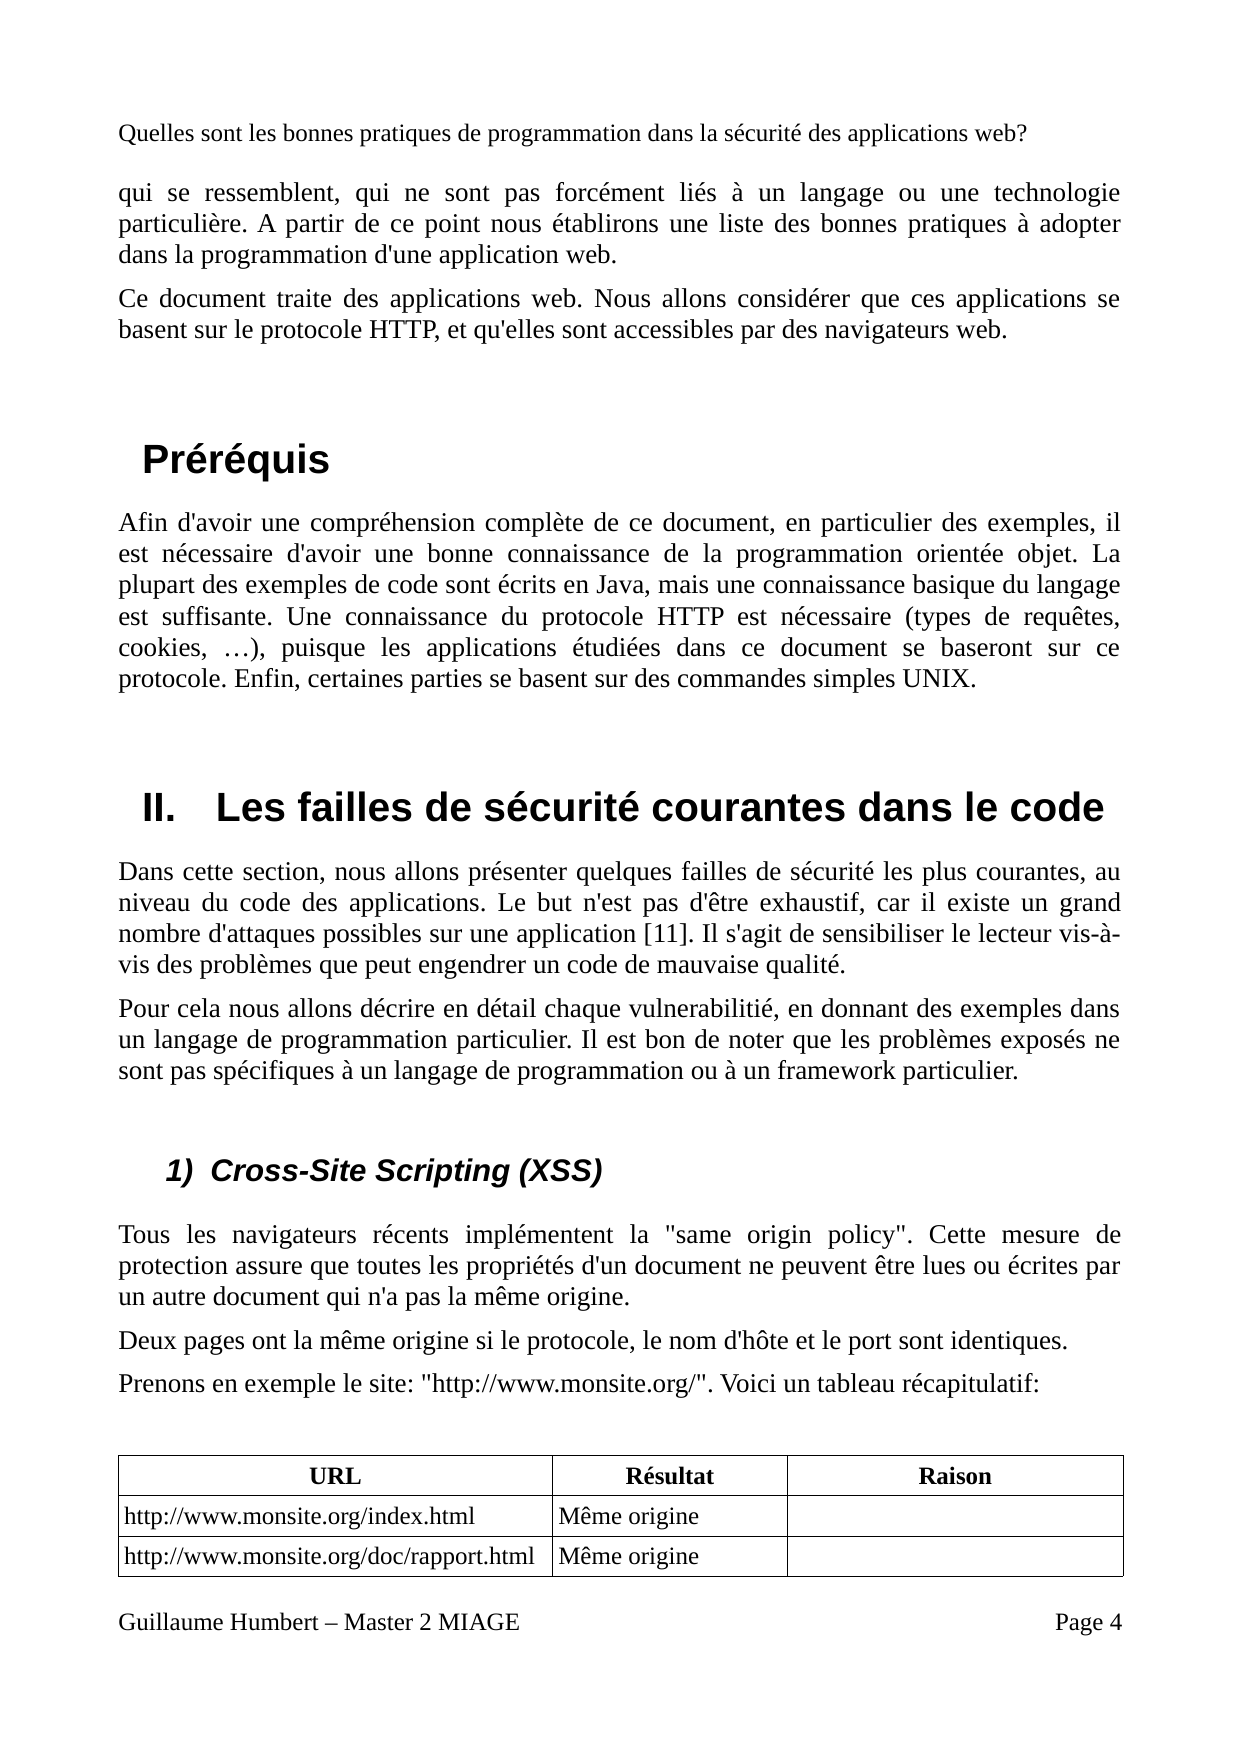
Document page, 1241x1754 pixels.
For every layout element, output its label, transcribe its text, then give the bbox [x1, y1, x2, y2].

subtitle Les failles de sécurité courantes dans le code [142, 783, 1122, 830]
text Pour cela nous allons décrire en détail chaque vulnerabilitié, en donnant des exemples dans un langage de programmation particulier. Il est bon de noter que les problèmes exposés ne sont pas spécifiques à un langage de programmation ou à un framework particulier. [118, 992, 1122, 1085]
table_cell http://www.monsite.org/index.html [119, 1496, 552, 1536]
table_cell http://www.monsite.org/doc/rapport.html [119, 1537, 552, 1576]
table_header URL [119, 1456, 552, 1495]
text Prenons en exemple le site: "http://www.monsite.org/". Voici un tableau récapitulatif: [118, 1368, 1122, 1399]
subtitle Préréquis [142, 435, 1122, 482]
text Deux pages ont la même origine si le protocole, le nom d'hôte et le port sont identiques. [118, 1324, 1122, 1355]
text Ce document traite des applications web. Nous allons considérer que ces applications se basent sur le protocole HTTP, et qu'elles sont accessibles par des navigateurs web. [118, 282, 1122, 344]
table_header Résultat [553, 1456, 787, 1495]
text Dans cette section, nous allons présenter quelques failles de sécurité les plus courantes, au niveau du code des applications. Le but n'est pas d'être exhaustif, car il existe un grand nombre d'attaques possibles sur une application [11]. Il s'agit de sensibiliser le lecteur vis-à-vis des problèmes que peut engendrer un code de mauvaise qualité. [118, 854, 1122, 979]
table_header Raison [788, 1456, 1123, 1495]
text qui se ressemblent, qui ne sont pas forcément liés à un langage ou une technologie particulière. A partir de ce point nous établirons une liste des bonnes pratiques à adopter dans la programmation d'une application web. [118, 176, 1122, 270]
text Afin d'avoir une compréhension complète de ce document, en particulier des exemples, il est nécessaire d'avoir une bonne connaissance de la programmation orientée objet. La plupart des exemples de code sont écrits en Java, mais une connaissance basique du langage est suffisante. Une connaissance du protocole HTTP est nécessaire (types de requêtes, cookies, …), puisque les applications étudiées dans ce document se baseront sur ce protocole. Enfin, certaines parties se basent sur des commandes simples UNIX. [118, 506, 1122, 693]
table_cell [788, 1537, 1123, 1576]
table_cell Même origine [553, 1496, 787, 1536]
subtitle Cross-Site Scripting (XSS) [165, 1152, 1122, 1188]
table_cell Même origine [553, 1537, 787, 1576]
table_cell [788, 1496, 1123, 1536]
text Tous les navigateurs récents implémentent la "same origin policy". Cette mesure de protection assure que toutes les propriétés d'un document ne peuvent être lues ou écrites par un autre document qui n'a pas la même origine. [118, 1218, 1122, 1311]
